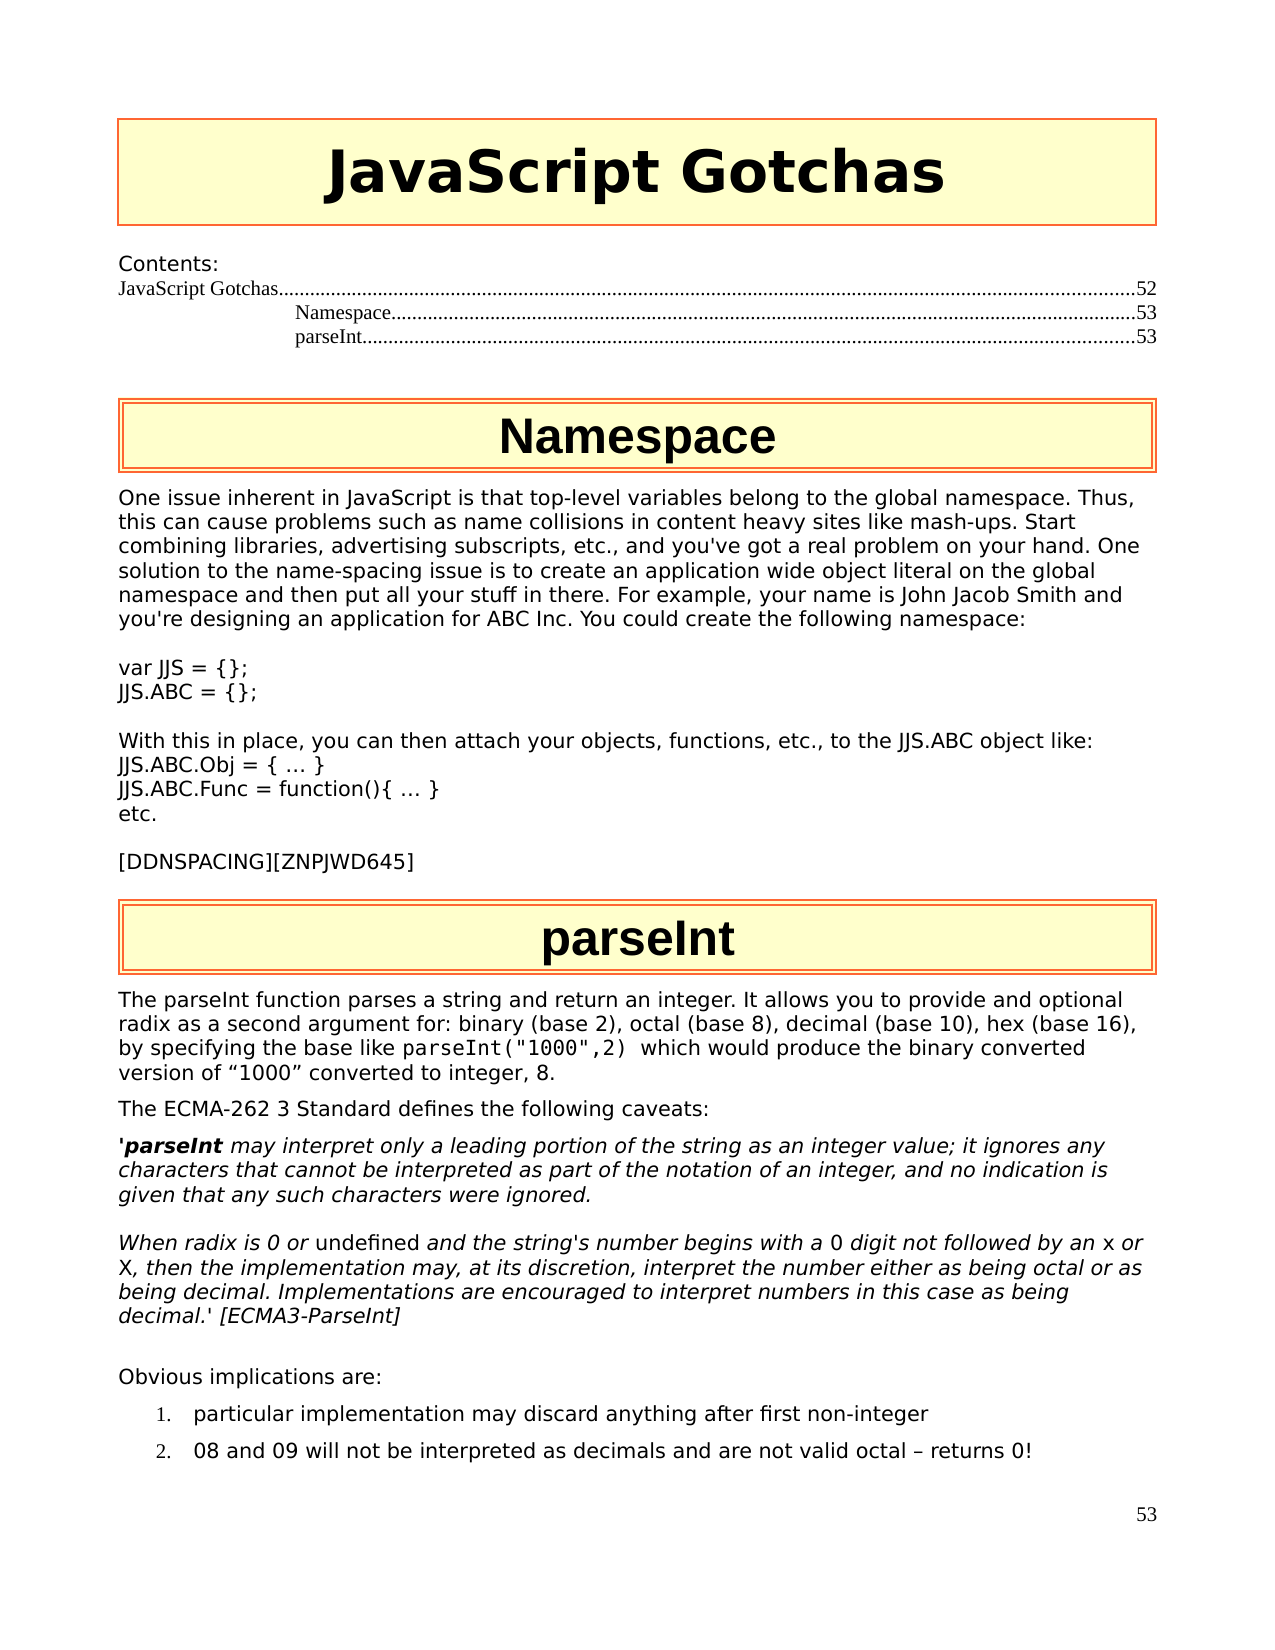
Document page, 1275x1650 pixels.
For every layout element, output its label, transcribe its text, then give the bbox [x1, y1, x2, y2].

text JavaScript Gotchas 52 [118, 276, 1157, 300]
text One issue inherent in JavaScript is that top-level variables belong to the global namespace. Thus, this can cause problems such as name collisions in content heavy sites like mash-ups. Start combining libraries, advertising subscripts, etc., and you've got a real problem on your hand. One solution to the name-spacing issue is to create an application wide object literal on the global namespace and then put all your stuff in there. For example, your name is John Jacob Smith and you're designing an application for ABC Inc. You could create the following namespace: [118, 486, 1157, 632]
text 'parseInt may interpret only a leading portion of the string as an integer value; it ignores any [118, 1134, 1157, 1158]
text The ECMA-262 3 Standard defines the following caveats: [118, 1097, 1157, 1122]
text parseInt 53 [295, 324, 1157, 348]
text Contents: [118, 252, 1157, 276]
text With this in place, you can then attach your objects, functions, etc., to the JJS.ABC object like: [118, 729, 1157, 753]
text characters that cannot be interpreted as part of the notation of an integer, and no indication is given that any such characters were ignored. [118, 1158, 1157, 1207]
list particular implementation may discard anything after first non-integer [156, 1402, 1157, 1426]
text Obvious implications are: [118, 1365, 1157, 1389]
list 08 and 09 will not be interpreted as decimals and are not valid octal – returns 0! [156, 1439, 1157, 1463]
subtitle parseInt [120, 901, 1155, 973]
text JJS.ABC.Obj = { … } [118, 753, 1157, 777]
text etc. [118, 802, 1157, 826]
text JJS.ABC.Func = function(){ … } [118, 777, 1157, 802]
text var JJS = {}; [118, 656, 1157, 680]
subtitle JavaScript Gotchas [119, 120, 1155, 224]
text When radix is 0 or undefined and the string's number begins with a 0 digit not followed by an x or X, then the implementation may, at its discretion, interpret the number either as being octal or as being decimal. Implementations are encouraged to interpret numbers in this case as being decimal.' [ECMA3-ParseInt] [118, 1231, 1157, 1328]
text Namespace 53 [295, 300, 1157, 324]
text The parseInt function parses a string and return an integer. It allows you to provide and optional radix as a second argument for: binary (base 2), octal (base 8), decimal (base 10), hex (base 16), by specifying the base like parseInt("1000",2) which would produce the binary converted version of “1000” converted to integer, 8. [118, 988, 1157, 1085]
text JJS.ABC = {}; [118, 680, 1157, 704]
text [DDNSPACING][ZNPJWD645] [118, 850, 1157, 874]
